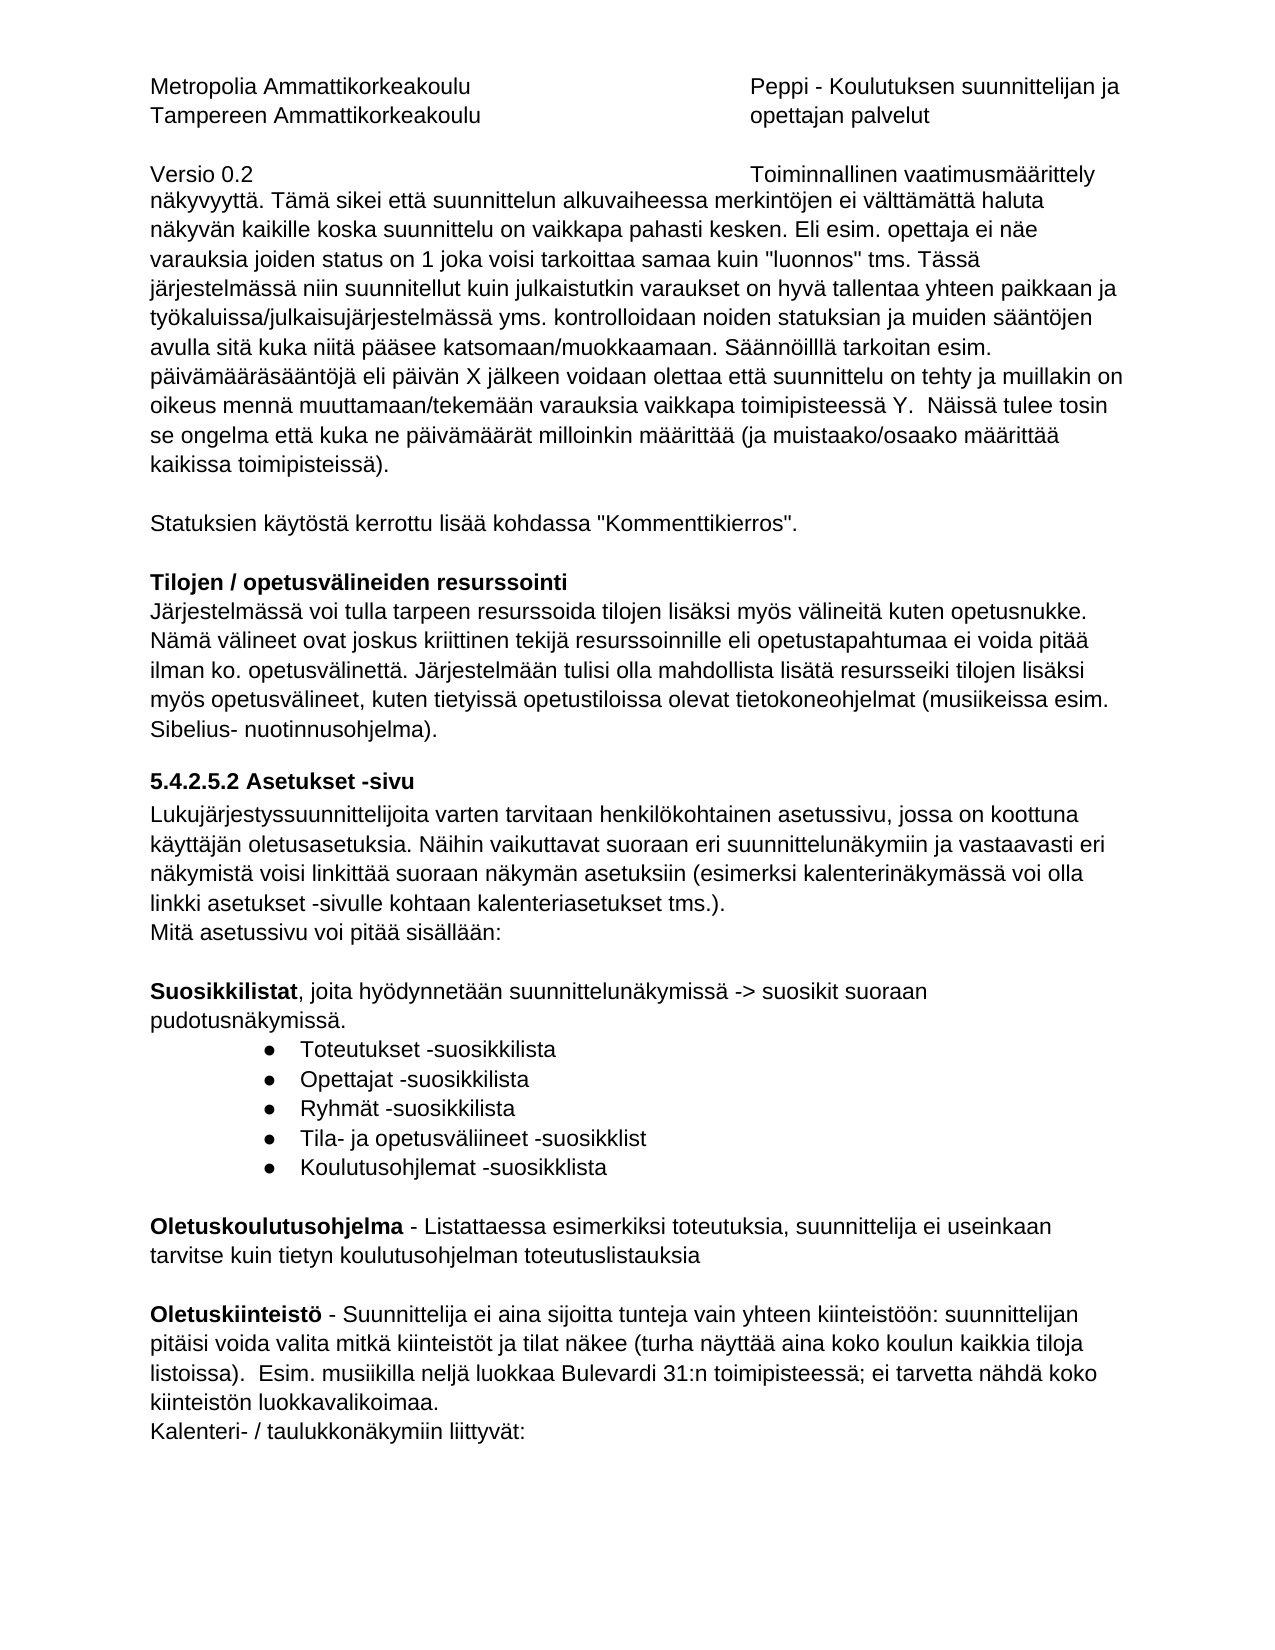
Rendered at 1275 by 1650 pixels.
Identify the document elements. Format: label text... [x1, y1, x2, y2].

text Mitä asetussivu voi pitää sisällään: [150, 919, 1125, 945]
subtitle 5.4.2.5.2 Asetukset -sivu [150, 768, 1125, 794]
list Toteutukset -suosikkilista [262, 1037, 1125, 1063]
text Kalenteri- / taulukkonäkymiin liittyvät: [150, 1419, 1125, 1444]
text Oletuskoulutusohjelma - Listattaessa esimerkiksi toteutuksia, suunnittelija ei useinkaan tarvitse kuin tietyn koulutusohjelman toteutuslistauksia [150, 1213, 1125, 1268]
list Tila- ja opetusväliineet -suosikklist [262, 1125, 1125, 1151]
text Statuksien käytöstä kerrottu lisää kohdassa "Kommenttikierros". [150, 511, 1125, 536]
list Opettajat -suosikkilista [262, 1066, 1125, 1092]
text Järjestelmässä voi tulla tarpeen resurssoida tilojen lisäksi myös välineitä kuten opetusnukke. Nämä välineet ovat joskus kriittinen tekijä resurssoinnille eli opetustapahtumaa ei voida pitää ilman ko. opetusvälinettä. Järjestelmään tulisi olla mahdollista lisätä resursseiki tilojen lisäksi myös opetusvälineet, kuten tietyissä opetustiloissa olevat tietokoneohjelmat (musiikeissa esim. Sibelius- nuotinnusohjelma). [150, 599, 1125, 742]
text Tilojen / opetusvälineiden resurssointi [150, 569, 1125, 595]
text näkyvyyttä. Tämä sikei että suunnittelun alkuvaiheessa merkintöjen ei välttämättä haluta näkyvän kaikille koska suunnittelu on vaikkapa pahasti kesken. Eli esim. opettaja ei näe varauksia joiden status on 1 joka voisi tarkoittaa samaa kuin "luonnos" tms. Tässä järjestelmässä niin suunnitellut kuin julkaistutkin varaukset on hyvä tallentaa yhteen paikkaan ja työkaluissa/julkaisujärjestelmässä yms. kontrolloidaan noiden statuksian ja muiden sääntöjen avulla sitä kuka niitä pääsee katsomaan/muokkaamaan. Säännöilllä tarkoitan esim. päivämääräsääntöjä eli päivän X jälkeen voidaan olettaa että suunnittelu on tehty ja muillakin on oikeus mennä muuttamaan/tekemään varauksia vaikkapa toimipisteessä Y. Näissä tulee tosin se ongelma että kuka ne päivämäärät milloinkin määrittää (ja muistaako/osaako määrittää kaikissa toimipisteissä). [150, 187, 1125, 477]
list Ryhmät -suosikkilista [262, 1096, 1125, 1121]
text Lukujärjestyssuunnittelijoita varten tarvitaan henkilökohtainen asetussivu, jossa on koottuna käyttäjän oletusasetuksia. Näihin vaikuttavat suoraan eri suunnittelunäkymiin ja vastaavasti eri näkymistä voisi linkittää suoraan näkymän asetuksiin (esimerksi kalenterinäkymässä voi olla linkki asetukset -sivulle kohtaan kalenteriasetukset tms.). [150, 802, 1125, 916]
text Oletuskiinteistö - Suunnittelija ei aina sijoitta tunteja vain yhteen kiinteistöön: suunnittelijan pitäisi voida valita mitkä kiinteistöt ja tilat näkee (turha näyttää aina koko koulun kaikkia tiloja listoissa). Esim. musiikilla neljä luokkaa Bulevardi 31:n toimipisteessä; ei tarvetta nähdä koko kiinteistön luokkavalikoimaa. [150, 1301, 1125, 1415]
text Suosikkilistat, joita hyödynnetään suunnittelunäkymissä -> suosikit suoraan pudotusnäkymissä. [150, 978, 1125, 1033]
list Koulutusohjlemat -suosikklista [262, 1154, 1125, 1180]
